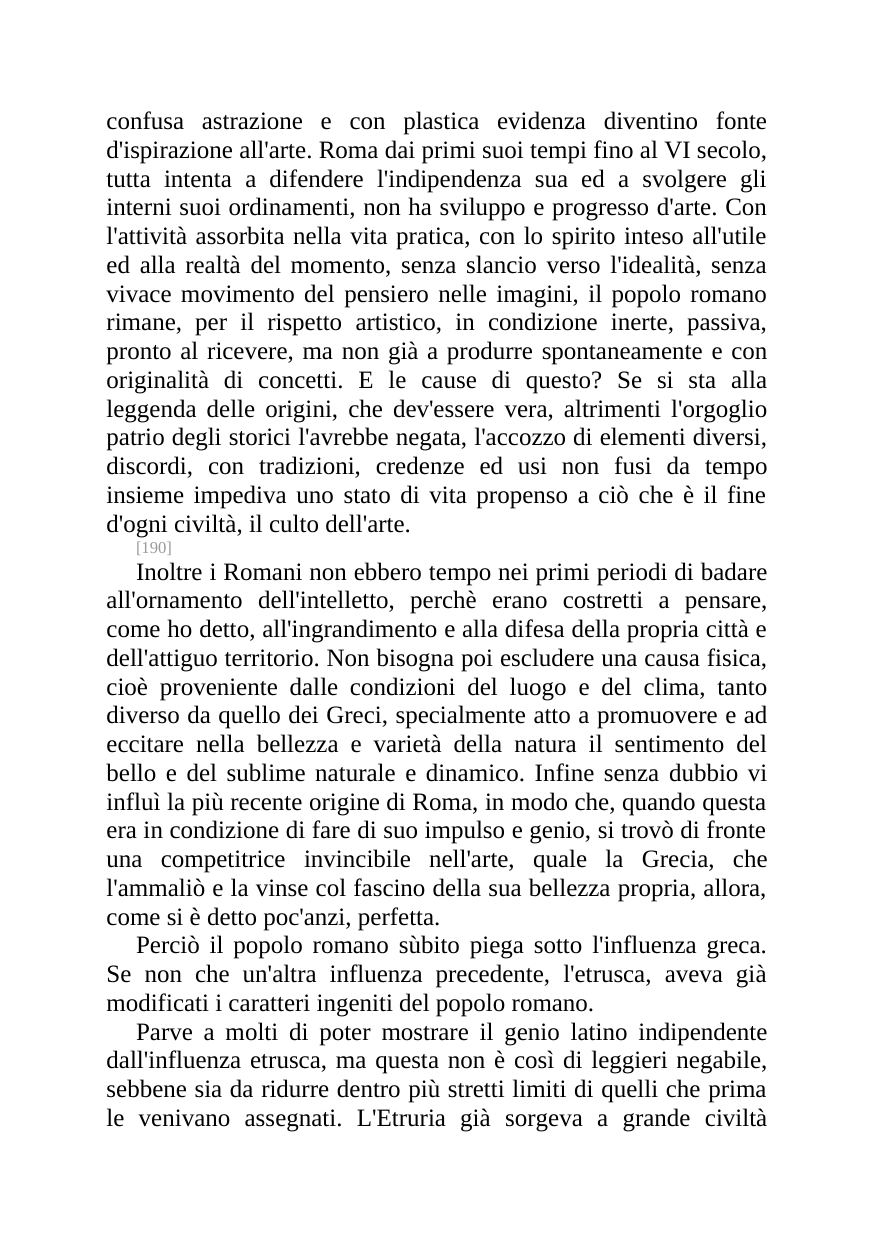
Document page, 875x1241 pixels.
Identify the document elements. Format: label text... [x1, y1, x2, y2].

text Parve a molti di poter mostrare il genio latino indipendente dall'influenza etrusca, ma questa non è così di leggieri negabile, sebbene sia da ridurre dentro più stretti limiti di quelli che prima le venivano assegnati. L'Etruria già sorgeva a grande civiltà [106, 1017, 768, 1132]
text Perciò il popolo romano sùbito piega sotto l'influenza greca. Se non che un'altra influenza precedente, l'etrusca, aveva già modificati i caratteri ingeniti del popolo romano. [106, 930, 768, 1017]
text confusa astrazione e con plastica evidenza diventino fonte d'ispirazione all'arte. Roma dai primi suoi tempi fino al VI secolo, tutta intenta a difendere l'indipendenza sua ed a svolgere gli interni suoi ordinamenti, non ha sviluppo e progresso d'arte. Con l'attività assorbita nella vita pratica, con lo spirito inteso all'utile ed alla realtà del momento, senza slancio verso l'idealità, senza vivace movimento del pensiero nelle imagini, il popolo romano rimane, per il rispetto artistico, in condizione inerte, passiva, pronto al ricevere, ma non già a produrre spontaneamente e con originalità di concetti. E le cause di questo? Se si sta alla leggenda delle origini, che dev'essere vera, altrimenti l'orgoglio patrio degli storici l'avrebbe negata, l'accozzo di elementi diversi, discordi, con tradizioni, credenze ed usi non fusi da tempo insieme impediva uno stato di vita propenso a ciò che è il fine d'ogni civiltà, il culto dell'arte. [106, 106, 768, 537]
text [190] [106, 537, 768, 557]
text Inoltre i Romani non ebbero tempo nei primi periodi di badare all'ornamento dell'intelletto, perchè erano costretti a pensare, come ho detto, all'ingrandimento e alla difesa della propria città e dell'attiguo territorio. Non bisogna poi escludere una causa fisica, cioè proveniente dalle condizioni del luogo e del clima, tanto diverso da quello dei Greci, specialmente atto a promuovere e ad eccitare nella bellezza e varietà della natura il sentimento del bello e del sublime naturale e dinamico. Infine senza dubbio vi influì la più recente origine di Roma, in modo che, quando questa era in condizione di fare di suo impulso e genio, si trovò di fronte una competitrice invincibile nell'arte, quale la Grecia, che l'ammaliò e la vinse col fascino della sua bellezza propria, allora, come si è detto poc'anzi, perfetta. [106, 557, 768, 930]
